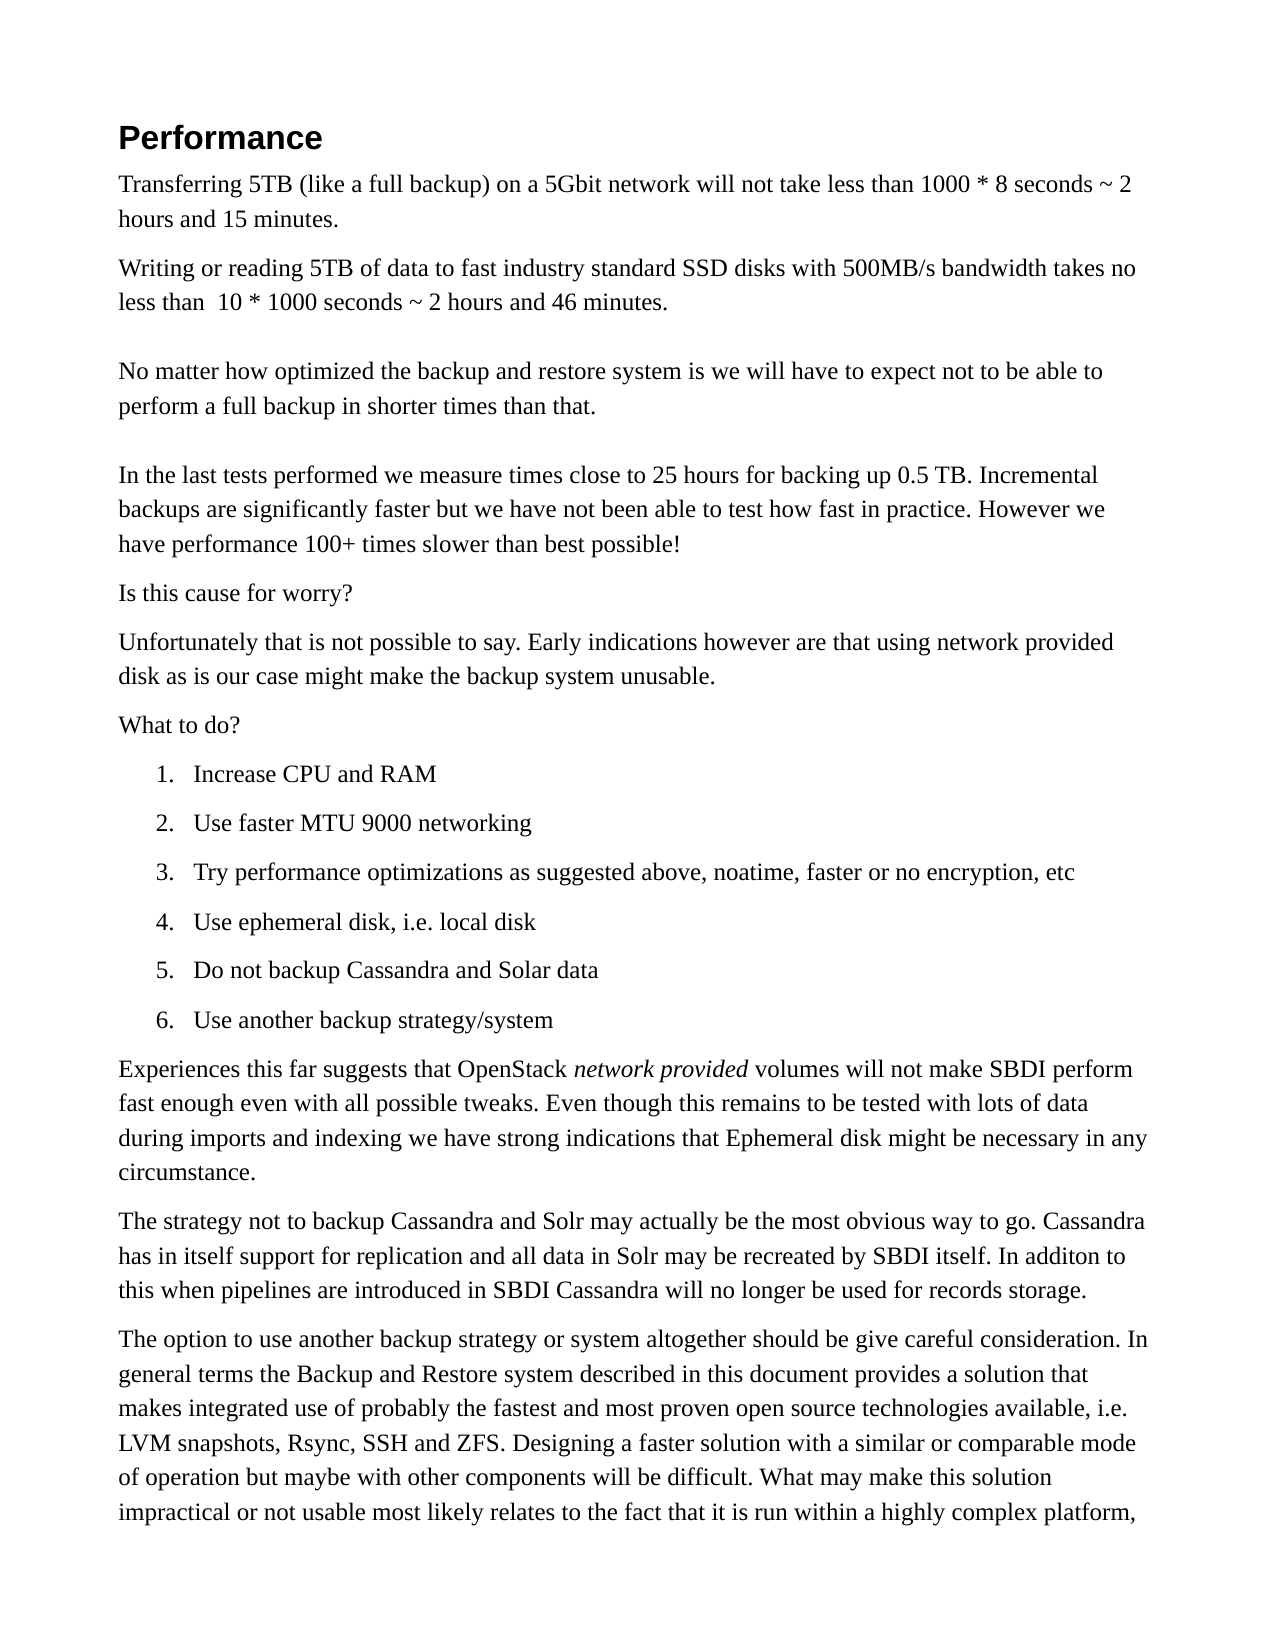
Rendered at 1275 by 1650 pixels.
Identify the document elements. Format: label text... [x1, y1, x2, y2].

text Is this cause for worry? [118, 578, 1157, 606]
subtitle Performance [118, 118, 1157, 157]
list Use ephemeral disk, i.e. local disk [156, 907, 1157, 935]
list Use another backup strategy/system [156, 1005, 1157, 1033]
list Do not backup Cassandra and Solar data [156, 956, 1157, 984]
text Writing or reading 5TB of data to fast industry standard SSD disks with 500MB/s bandwidth takes no less than 10 * 1000 seconds ~ 2 hours and 46 minutes. No matter how optimized the backup and restore system is we will have to expect not to be able to perform a full backup in shorter times than that. In the last tests performed we measure times close to 25 hours for backing up 0.5 TB. Incremental backups are significantly faster but we have not been able to test how fast in practice. However we have performance 100+ times slower than best possible! [118, 253, 1157, 557]
text Unfortunately that is not possible to say. Early indications however are that using network provided disk as is our case might make the backup system unusable. [118, 627, 1157, 690]
list Try performance optimizations as suggested above, noatime, faster or no encryption, etc [156, 857, 1157, 886]
list Use faster MTU 9000 networking [156, 808, 1157, 837]
text What to do? [118, 710, 1157, 739]
text Transferring 5TB (like a full backup) on a 5Gbit network will not take less than 1000 * 8 seconds ~ 2 hours and 15 minutes. [118, 169, 1157, 232]
list Increase CPU and RAM [156, 759, 1157, 788]
text The strategy not to backup Cassandra and Solr may actually be the most obvious way to go. Cassandra has in itself support for replication and all data in Solr may be recreated by SBDI itself. In additon to this when pipelines are introduced in SBDI Cassandra will no longer be used for records storage. [118, 1206, 1157, 1304]
text Experiences this far suggests that OpenStack network provided volumes will not make SBDI perform fast enough even with all possible tweaks. Even though this remains to be tested with lots of data during imports and indexing we have strong indications that Ephemeral disk might be necessary in any circumstance. [118, 1054, 1157, 1186]
text The option to use another backup strategy or system altogether should be give careful consideration. In general terms the Backup and Restore system described in this document provides a solution that makes integrated use of probably the fastest and most proven open source technologies available, i.e. LVM snapshots, Rsync, SSH and ZFS. Designing a faster solution with a similar or comparable mode of operation but maybe with other components will be difficult. What may make this solution impractical or not usable most likely relates to the fact that it is run within a highly complex platform, [118, 1324, 1157, 1525]
